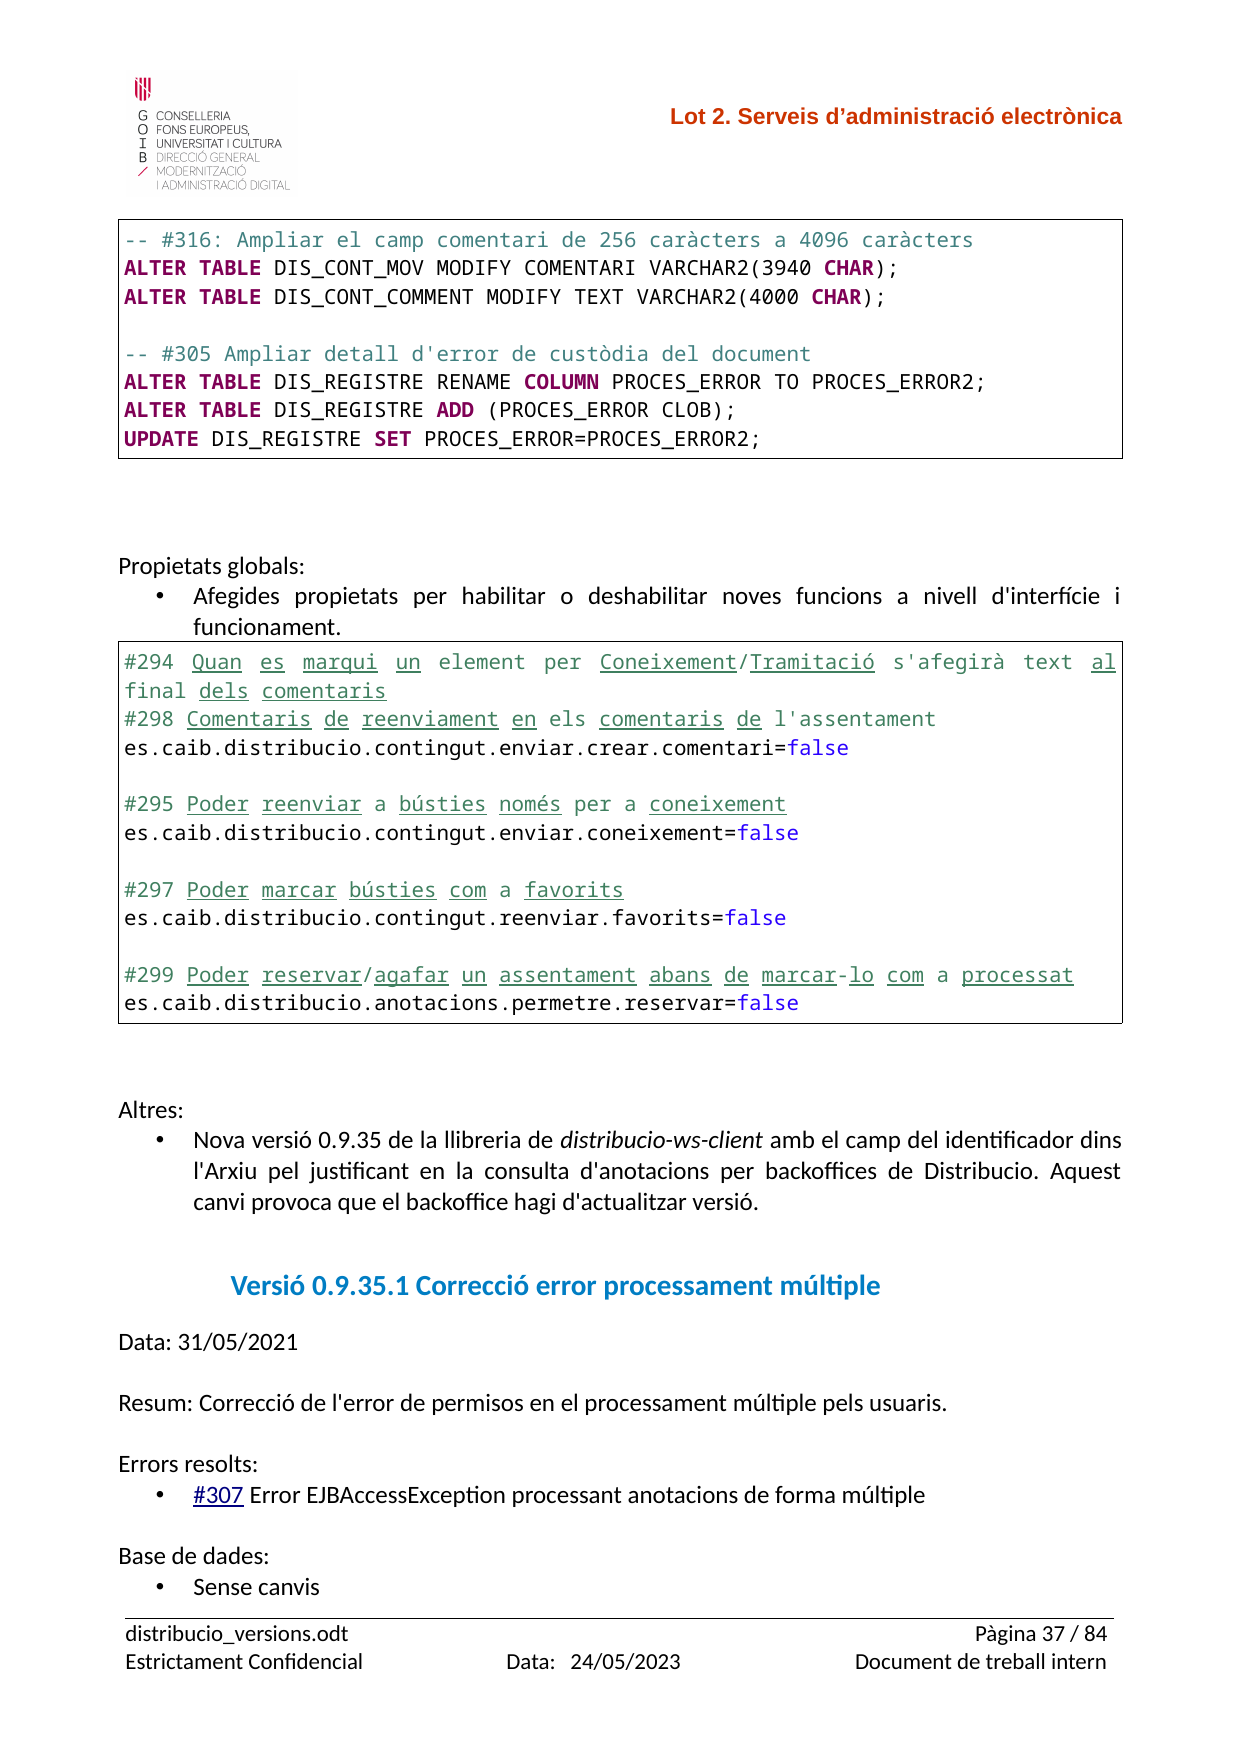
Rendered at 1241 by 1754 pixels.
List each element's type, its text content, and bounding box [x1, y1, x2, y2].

text Resum: Correcció de l'error de permisos en el processament múltiple pels usuaris. [118, 1388, 1122, 1418]
table_header -- #316: Ampliar el camp comentari de 256 caràcters a 4096 caràcters ALTER TABLE DIS_CONT_MOV MODIFY COMENTARI VARCHAR2(3940 CHAR); ALTER TABLE DIS_CONT_COMMENT MODIFY TEXT VARCHAR2(4000 CHAR); -- #305 Ampliar detall d'error de custòdia del document ALTER TABLE DIS_REGISTRE RENAME COLUMN PROCES_ERROR TO PROCES_ERROR2; ALTER TABLE DIS_REGISTRE ADD (PROCES_ERROR CLOB); UPDATE DIS_REGISTRE SET PROCES_ERROR=PROCES_ERROR2; [119, 220, 1122, 458]
text Base de dades: [118, 1540, 1122, 1571]
list #307 Error EJBAccessException processant anotacions de forma múltiple [156, 1479, 1122, 1510]
list Nova versió 0.9.35 de la llibreria de distribucio-ws-client amb el camp del identificador dins l'Arxiu pel justificant en la consulta d'anotacions per backoffices de Distribucio. Aquest canvi provoca que el backoffice hagi d'actualitzar versió. [156, 1124, 1122, 1216]
text Errors resolts: [118, 1449, 1122, 1479]
picture [126, 70, 299, 197]
table_header #294 Quan es marqui un element per Coneixement/Tramitació s'afegirà text al final dels comentaris #298 Comentaris de reenviament en els comentaris de l'assentament es.caib.distribucio.contingut.enviar.crear.comentari=false #295 Poder reenviar a bústies només per a coneixement es.caib.distribucio.contingut.enviar.coneixement=false #297 Poder marcar bústies com a favorits es.caib.distribucio.contingut.reenviar.favorits=false #299 Poder reservar/agafar un assentament abans de marcar-lo com a processat es.caib.distribucio.anotacions.permetre.reservar=false [119, 642, 1122, 1023]
list Afegides propietats per habilitar o deshabilitar noves funcions a nivell d'interfície i funcionament. [156, 580, 1122, 641]
subtitle Versió 0.9.35.1 Correcció error processament múltiple [153, 1267, 1122, 1303]
text Altres: [118, 1094, 1122, 1124]
text Propietats globals: [118, 550, 1122, 580]
list Sense canvis [156, 1571, 1122, 1601]
text Data: 31/05/2021 [118, 1327, 1122, 1357]
